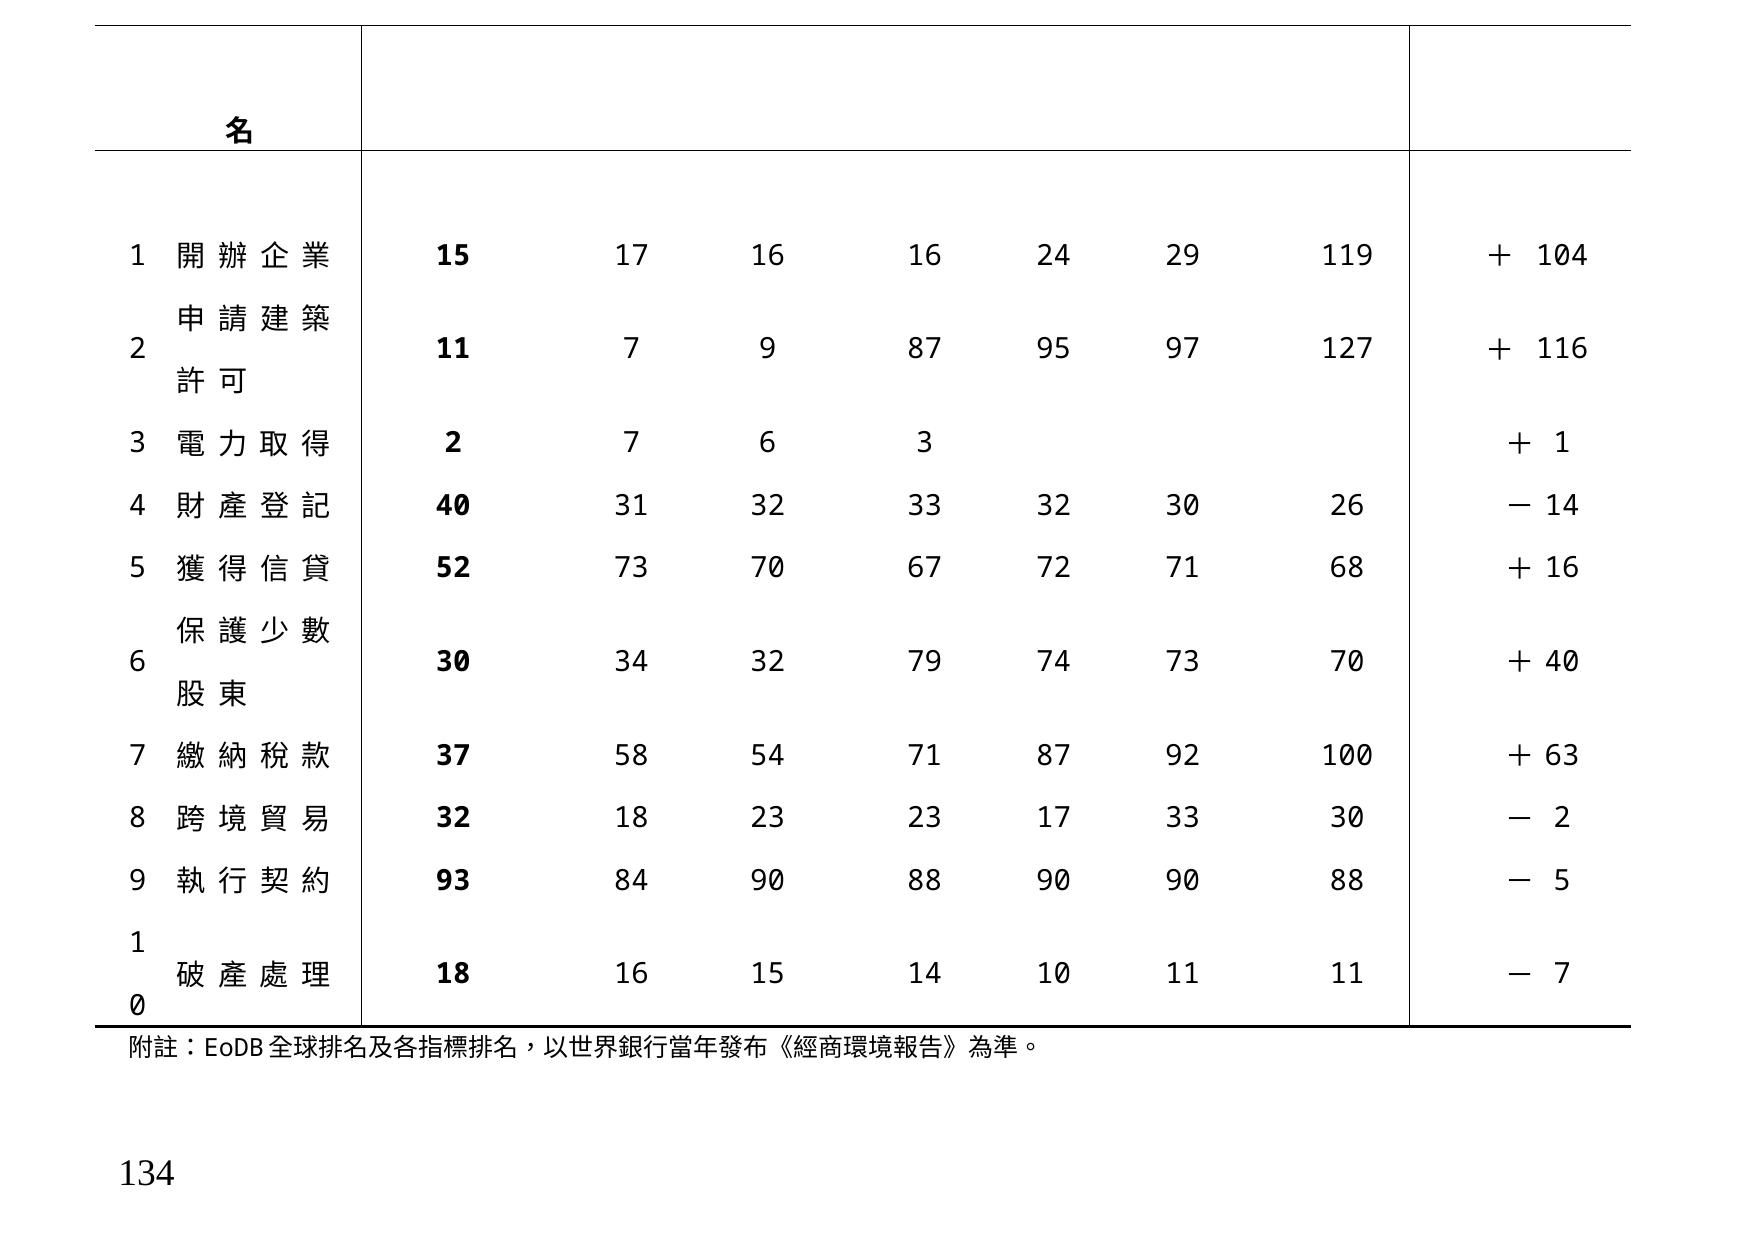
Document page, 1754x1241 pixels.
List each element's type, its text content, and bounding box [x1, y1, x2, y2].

table_cell 7 [539, 275, 686, 400]
table_cell 23 [686, 775, 834, 837]
table_cell 6 [95, 587, 154, 712]
text 附註：EoDB全球排名及各指標排名，以世界銀行當年發布《經商環境報告》為準。 [128, 1028, 1628, 1064]
table_cell 58 [539, 712, 686, 775]
table_cell 30 [1114, 462, 1247, 525]
table_cell 93 [362, 837, 538, 900]
table_cell 71 [834, 712, 981, 775]
table_cell [1247, 26, 1409, 150]
table_cell 90 [686, 837, 834, 900]
table_cell ＋63 [1410, 712, 1631, 775]
table_cell [981, 400, 1114, 462]
table_cell 11 [362, 275, 538, 400]
table_cell 繳納稅款 [155, 712, 361, 775]
table_cell 24 [981, 151, 1114, 275]
table_cell 2 [95, 275, 154, 400]
table_cell 4 [95, 462, 154, 525]
table_cell 40 [362, 462, 538, 525]
table_cell ＋40 [1410, 587, 1631, 712]
table_cell [539, 26, 686, 150]
table_cell 95 [981, 275, 1114, 400]
table_cell 3 [95, 400, 154, 462]
table_cell 71 [1114, 525, 1247, 587]
table_cell 破產處理 [155, 900, 361, 1025]
table_cell 獲得信貸 [155, 525, 361, 587]
table_cell 88 [834, 837, 981, 900]
table_cell ＋104 [1410, 151, 1631, 275]
table_cell 保護少數股東 [155, 587, 361, 712]
table_cell 73 [1114, 587, 1247, 712]
table_cell 5 [95, 525, 154, 587]
table_cell 87 [834, 275, 981, 400]
table_cell 9 [95, 837, 154, 900]
table_cell 申請建築許可 [155, 275, 361, 400]
table_cell 跨境貿易 [155, 775, 361, 837]
table_cell 90 [1114, 837, 1247, 900]
table_cell 6 [686, 400, 834, 462]
table_cell 88 [1247, 837, 1409, 900]
table_cell [1114, 400, 1247, 462]
table_cell [362, 26, 538, 150]
table_cell 54 [686, 712, 834, 775]
table_cell 37 [362, 712, 538, 775]
table_cell 16 [539, 900, 686, 1025]
table_cell 127 [1247, 275, 1409, 400]
table_cell 財產登記 [155, 462, 361, 525]
table_cell ＋16 [1410, 525, 1631, 587]
table_cell 10 [95, 900, 154, 1025]
table_cell 18 [539, 775, 686, 837]
table_cell 23 [834, 775, 981, 837]
table_cell 87 [981, 712, 1114, 775]
table_cell ＋1 [1410, 400, 1631, 462]
table_cell 52 [362, 525, 538, 587]
table_cell 30 [1247, 775, 1409, 837]
table_cell 72 [981, 525, 1114, 587]
table_cell 31 [539, 462, 686, 525]
table_cell 29 [1114, 151, 1247, 275]
table_cell －2 [1410, 775, 1631, 837]
table_cell 10 [981, 900, 1114, 1025]
table_cell 8 [95, 775, 154, 837]
table_cell 11 [1114, 900, 1247, 1025]
table_cell 26 [1247, 462, 1409, 525]
table_cell 1 [95, 151, 154, 275]
table_cell [1247, 400, 1409, 462]
table_cell 7 [539, 400, 686, 462]
table_cell 9 [686, 275, 834, 400]
table_cell 16 [686, 151, 834, 275]
table_cell 68 [1247, 525, 1409, 587]
table_cell 18 [362, 900, 538, 1025]
table_cell 32 [686, 462, 834, 525]
table_cell 119 [1247, 151, 1409, 275]
table_cell 17 [539, 151, 686, 275]
table_cell 32 [686, 587, 834, 712]
table_cell 15 [362, 151, 538, 275]
table_cell 67 [834, 525, 981, 587]
table_cell 電力取得 [155, 400, 361, 462]
table_cell －7 [1410, 900, 1631, 1025]
table_cell 16 [834, 151, 981, 275]
table_cell 97 [1114, 275, 1247, 400]
table_cell [981, 26, 1114, 150]
table_cell 17 [981, 775, 1114, 837]
table_cell 90 [981, 837, 1114, 900]
table_cell ＋116 [1410, 275, 1631, 400]
table_cell 15 [686, 900, 834, 1025]
table_cell 名 [95, 26, 361, 150]
table_cell 開辦企業 [155, 151, 361, 275]
table_cell 32 [362, 775, 538, 837]
table_cell 79 [834, 587, 981, 712]
table_cell 2 [362, 400, 538, 462]
table_cell －14 [1410, 462, 1631, 525]
table_cell 32 [981, 462, 1114, 525]
table_cell 70 [686, 525, 834, 587]
table_cell [834, 26, 981, 150]
table_cell 33 [834, 462, 981, 525]
table_cell [686, 26, 834, 150]
table_cell 3 [834, 400, 981, 462]
table_cell 70 [1247, 587, 1409, 712]
table_cell 11 [1247, 900, 1409, 1025]
table_cell 34 [539, 587, 686, 712]
table_cell [1114, 26, 1247, 150]
table_cell 100 [1247, 712, 1409, 775]
table_cell 33 [1114, 775, 1247, 837]
table_cell －5 [1410, 837, 1631, 900]
table_cell 73 [539, 525, 686, 587]
table_cell 7 [95, 712, 154, 775]
table_cell 30 [362, 587, 538, 712]
table_cell 74 [981, 587, 1114, 712]
table_cell 92 [1114, 712, 1247, 775]
table_cell 14 [834, 900, 981, 1025]
table_cell [1410, 26, 1631, 150]
table_cell 執行契約 [155, 837, 361, 900]
table_cell 84 [539, 837, 686, 900]
